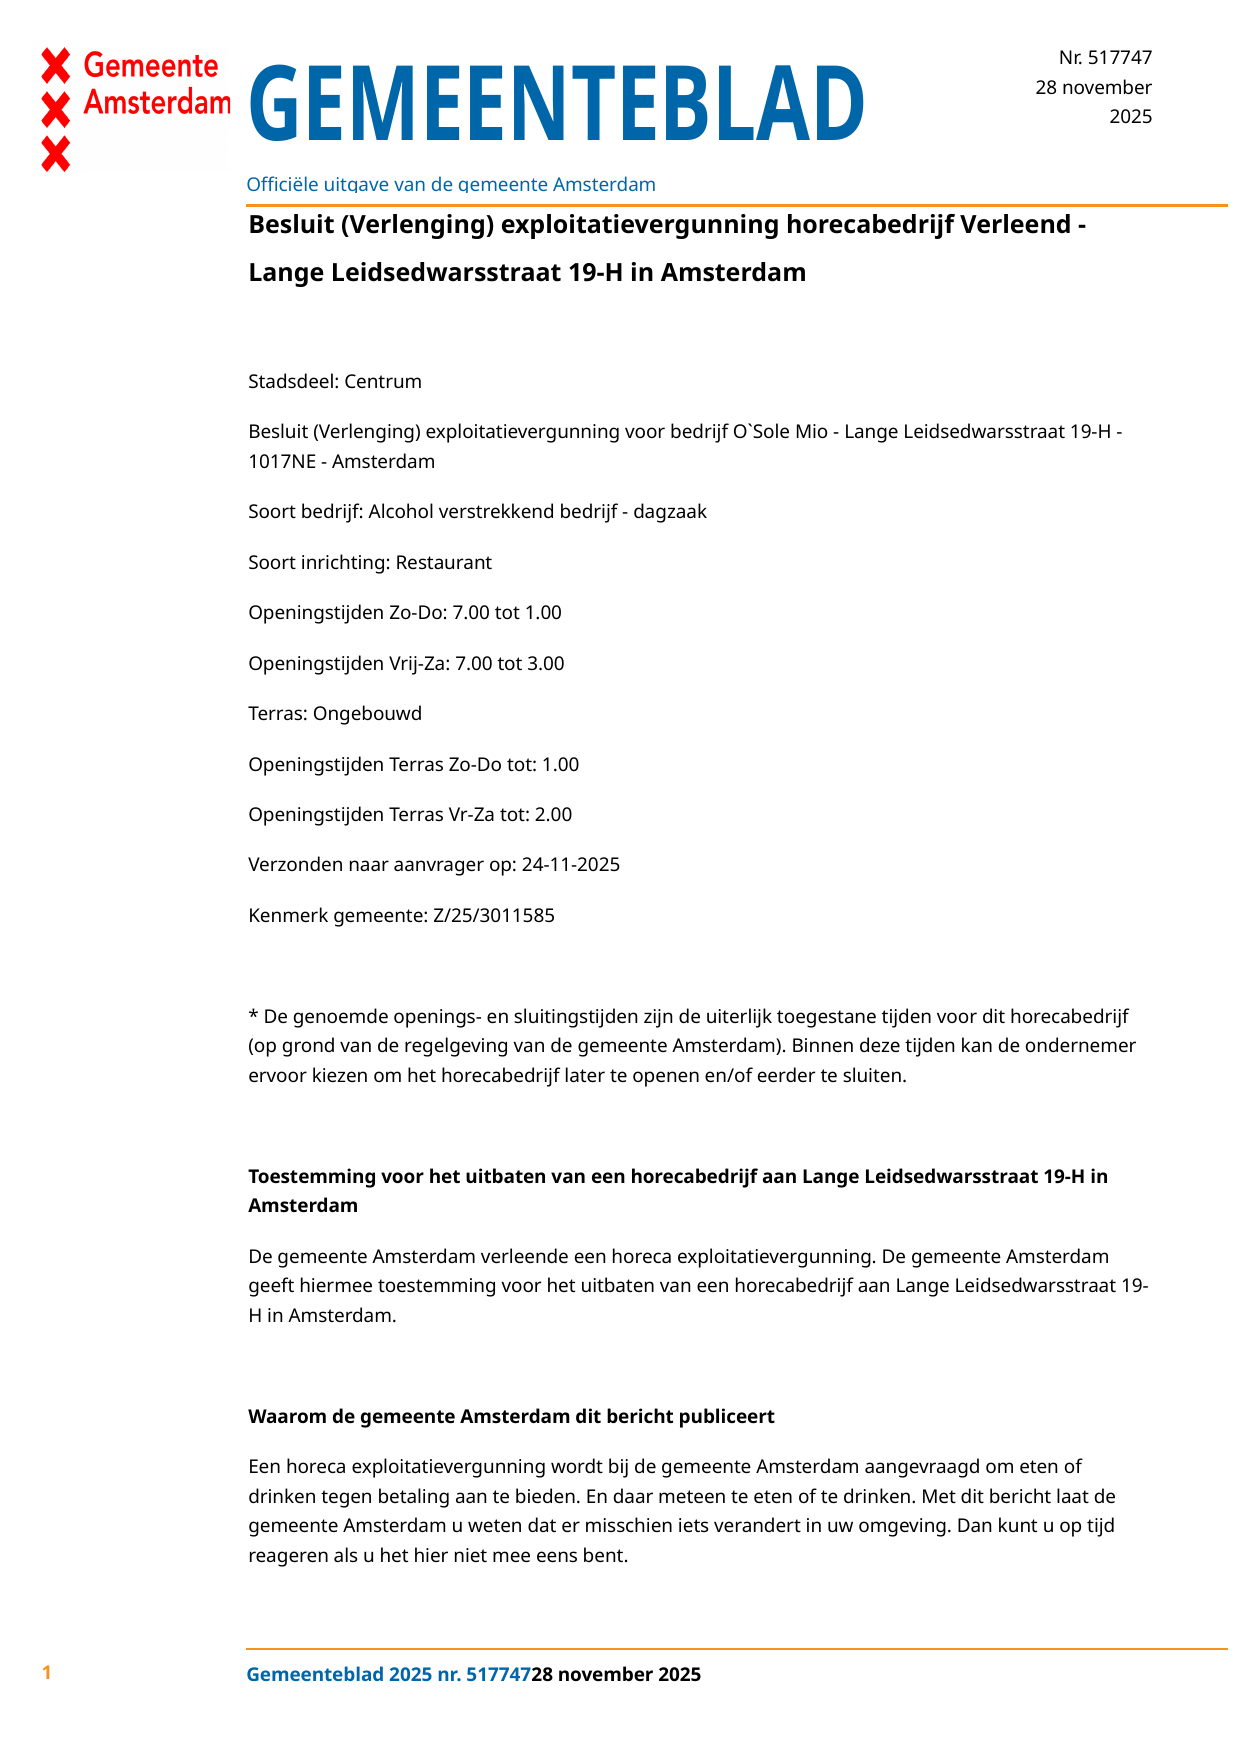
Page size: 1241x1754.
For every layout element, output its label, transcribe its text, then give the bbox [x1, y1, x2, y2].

text Verzonden naar aanvrager op: 24-11-2025 [248, 852, 1152, 877]
text De gemeente Amsterdam verleende een horeca exploitatievergunning. De gemeente Amsterdam geeft hiermee toestemming voor het uitbaten van een horecabedrijf aan Lange Leidsedwarsstraat 19-H in Amsterdam. [248, 1243, 1152, 1328]
text Soort inrichting: Restaurant [248, 549, 1152, 575]
text Openingstijden Terras Vr-Za tot: 2.00 [248, 801, 1152, 827]
picture [41, 47, 231, 172]
text Besluit (Verlenging) exploitatievergunning horecabedrijf Verleend - Lange Leidsedwarsstraat 19-H in Amsterdam [248, 207, 1152, 288]
text Een horeca exploitatievergunning wordt bij de gemeente Amsterdam aangevraagd om eten of drinken tegen betaling aan te bieden. En daar meteen te eten of te drinken. Met dit bericht laat de gemeente Amsterdam u weten dat er misschien iets verandert in uw omgeving. Dan kunt u op tijd reageren als u het hier niet mee eens bent. [248, 1453, 1152, 1568]
text Soort bedrijf: Alcohol verstrekkend bedrijf - dagzaak [248, 499, 1152, 524]
text Besluit (Verlenging) exploitatievergunning voor bedrijf O`Sole Mio - Lange Leidsedwarsstraat 19-H - 1017NE - Amsterdam [248, 419, 1152, 474]
text Stadsdeel: Centrum [248, 368, 1152, 394]
text * De genoemde openings- en sluitingstijden zijn de uiterlijk toegestane tijden voor dit horecabedrijf (op grond van de regelgeving van de gemeente Amsterdam). Binnen deze tijden kan de ondernemer ervoor kiezen om het horecabedrijf later te openen en/of eerder te sluiten. [248, 1003, 1152, 1088]
text Openingstijden Vrij-Za: 7.00 tot 3.00 [248, 650, 1152, 676]
text Openingstijden Terras Zo-Do tot: 1.00 [248, 751, 1152, 777]
text Waarom de gemeente Amsterdam dit bericht publiceert [248, 1403, 1152, 1429]
text Openingstijden Zo-Do: 7.00 tot 1.00 [248, 599, 1152, 625]
text Terras: Ongebouwd [248, 700, 1152, 726]
text Toestemming voor het uitbaten van een horecabedrijf aan Lange Leidsedwarsstraat 19-H in Amsterdam [248, 1163, 1152, 1218]
text Kenmerk gemeente: Z/25/3011585 [248, 902, 1152, 928]
